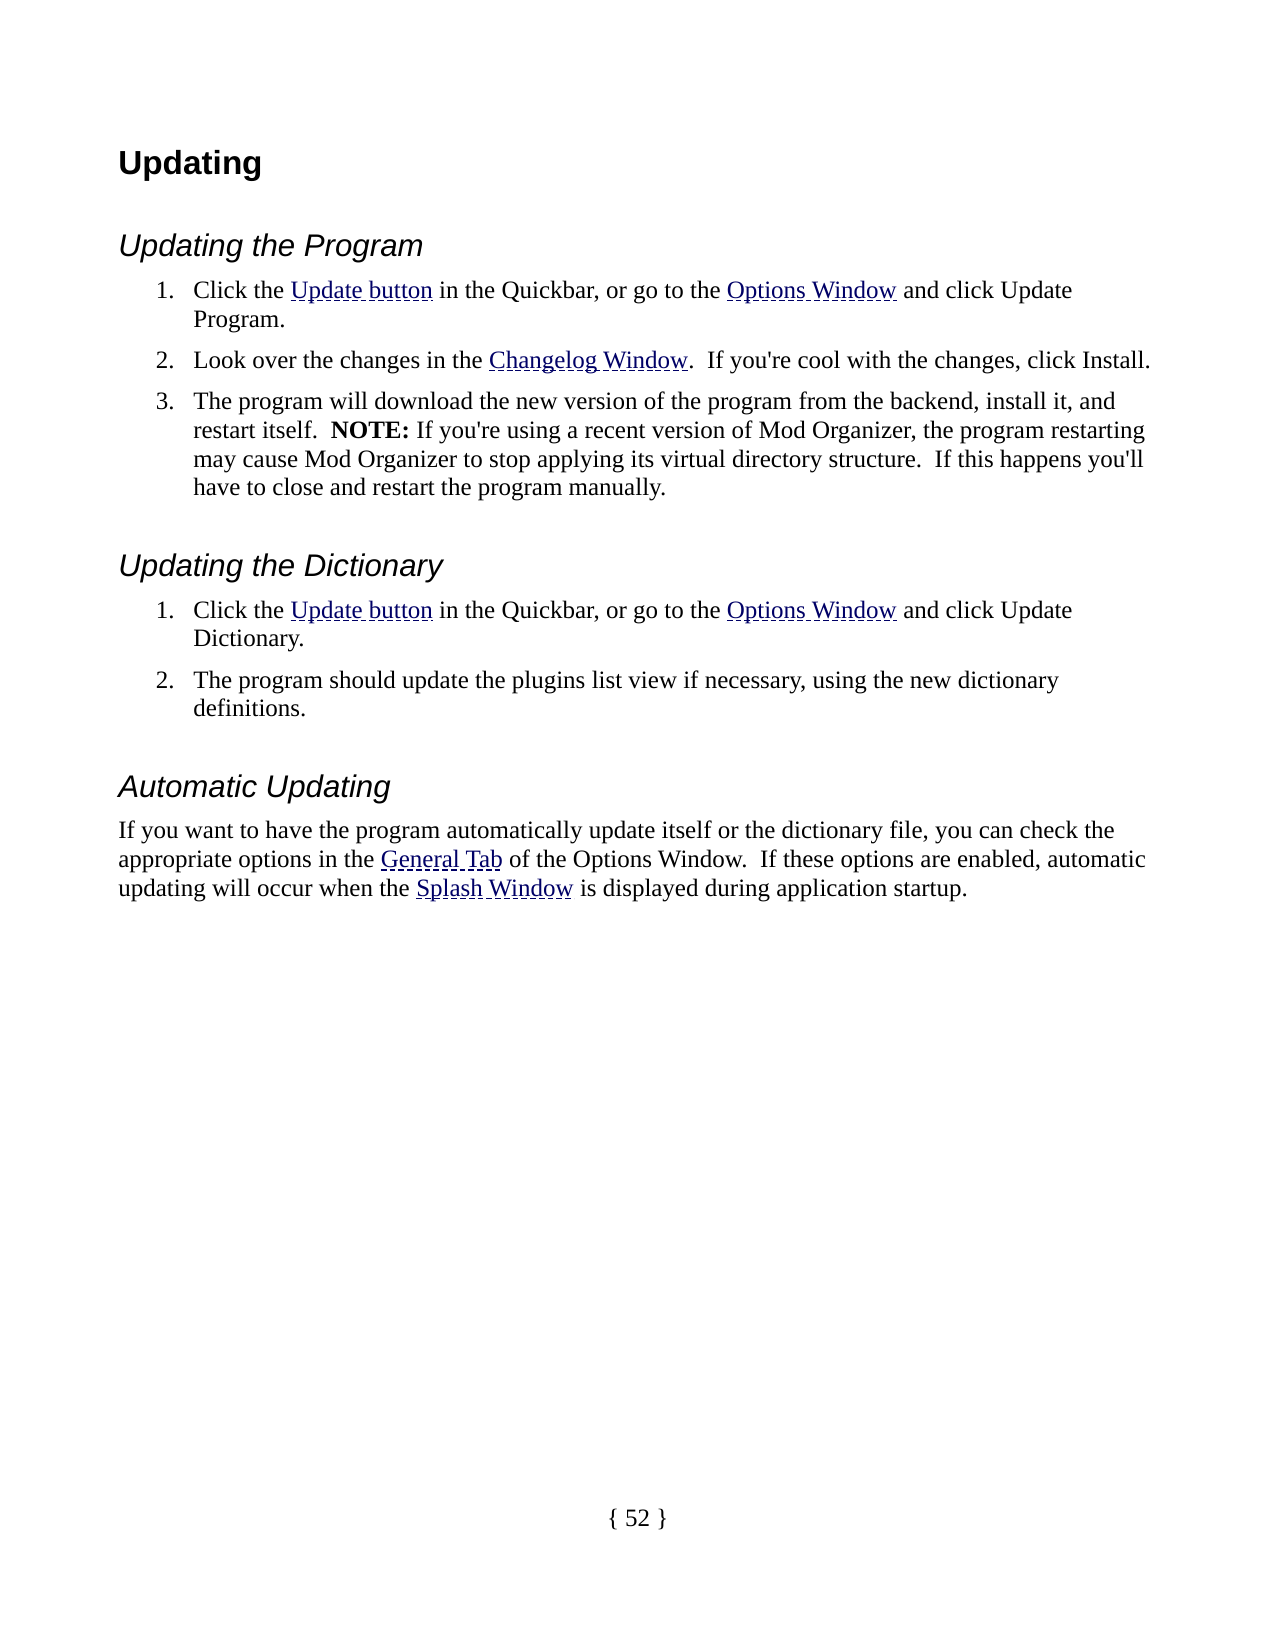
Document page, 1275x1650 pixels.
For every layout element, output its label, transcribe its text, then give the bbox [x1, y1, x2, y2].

list The program should update the plugins list view if necessary, using the new dictionary definitions. [156, 665, 1157, 722]
subtitle Automatic Updating [118, 768, 1157, 804]
list Click the Update button in the Quickbar, or go to the Options Window and click Update Program. [156, 275, 1157, 332]
text If you want to have the program automatically update itself or the dictionary file, you can check the appropriate options in the General Tab of the Options Window. If these options are enabled, automatic updating will occur when the Splash Window is displayed during application startup. [118, 816, 1157, 902]
list Look over the changes in the Changelog Window. If you're cool with the changes, click Install. [156, 345, 1157, 374]
subtitle Updating the Program [118, 227, 1157, 263]
subtitle Updating the Dictionary [118, 547, 1157, 583]
list Click the Update button in the Quickbar, or go to the Options Window and click Update Dictionary. [156, 595, 1157, 652]
subtitle Updating [118, 143, 1157, 182]
list The program will download the new version of the program from the backend, install it, and restart itself. NOTE: If you're using a recent version of Mod Organizer, the program restarting may cause Mod Organizer to stop applying its virtual directory structure. If this happens you'll have to close and restart the program manually. [156, 386, 1157, 501]
